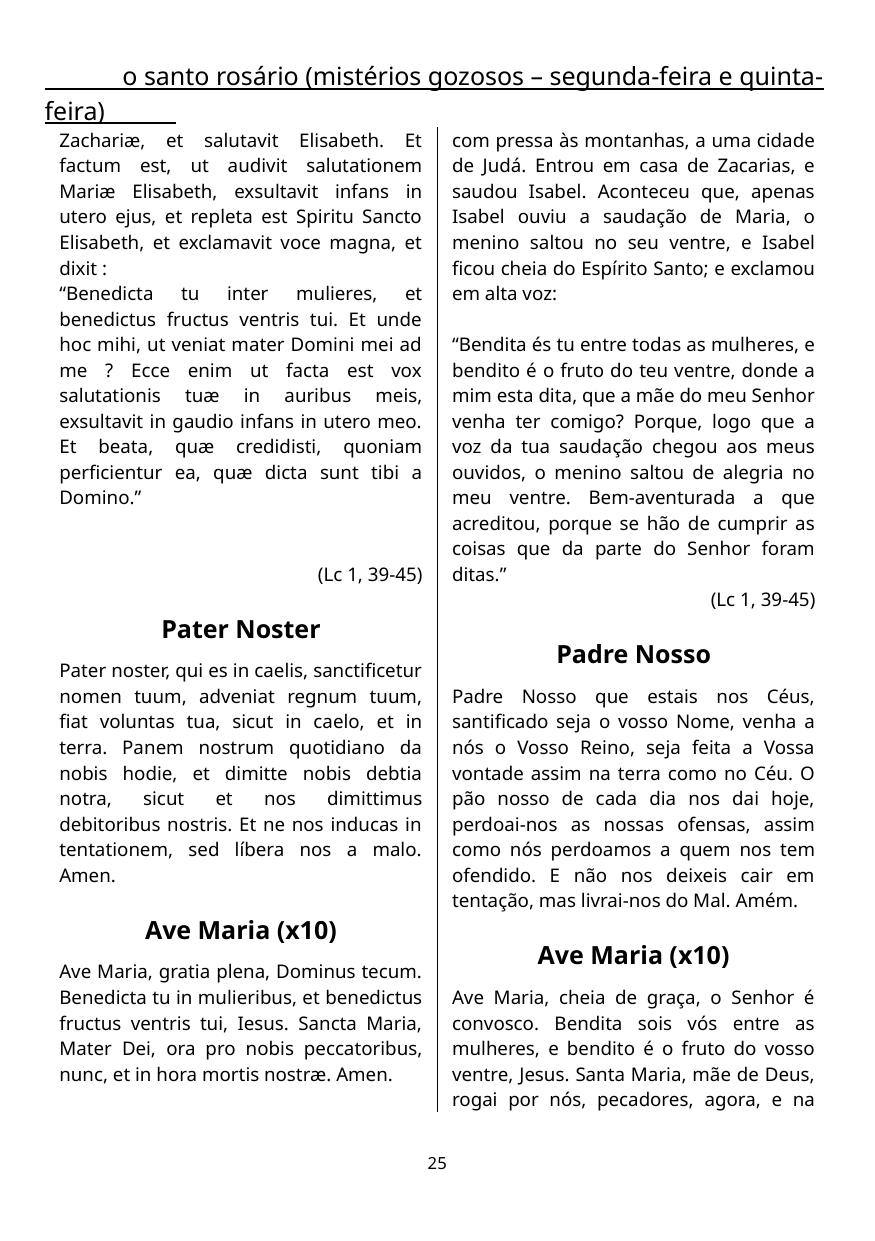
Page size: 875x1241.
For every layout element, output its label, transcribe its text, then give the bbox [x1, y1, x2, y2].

table_header com pressa às montanhas, a uma cidade de Judá. Entrou em casa de Zacarias, e saudou Isabel. Aconteceu que, apenas Isabel ouviu a saudação de Maria, o menino saltou no seu ventre, e Isabel ficou cheia do Espírito Santo; e exclamou em alta voz: “Bendita és tu entre todas as mulheres, e bendito é o fruto do teu ventre, donde a mim esta dita, que a mãe do meu Senhor venha ter comigo? Porque, logo que a voz da tua saudação chegou aos meus ouvidos, o menino saltou de alegria no meu ventre. Bem-aventurada a que acreditou, porque se hão de cumprir as coisas que da parte do Senhor foram ditas.” (Lc 1, 39-45) Padre Nosso Padre Nosso que estais nos Céus, santificado seja o vosso Nome, venha a nós o Vosso Reino, seja feita a Vossa vontade assim na terra como no Céu. O pão nosso de cada dia nos dai hoje, perdoai-nos as nossas ofensas, assim como nós perdoamos a quem nos tem ofendido. E não nos deixeis cair em tentação, mas livrai-nos do Mal. Amém. Ave Maria (x10) Ave Maria, cheia de graça, o Senhor é convosco. Bendita sois vós entre as mulheres, e bendito é o fruto do vosso ventre, Jesus. Santa Maria, mãe de Deus, rogai por nós, pecadores, agora, e na [438, 127, 830, 1112]
table_header Zachariæ, et salutavit Elisabeth. Et factum est, ut audivit salutationem Mariæ Elisabeth, exsultavit infans in utero ejus, et repleta est Spiritu Sancto Elisabeth, et exclamavit voce magna, et dixit : “Benedicta tu inter mulieres, et benedictus fructus ventris tui. Et unde hoc mihi, ut veniat mater Domini mei ad me ? Ecce enim ut facta est vox salutationis tuæ in auribus meis, exsultavit in gaudio infans in utero meo. Et beata, quæ credidisti, quoniam perficientur ea, quæ dicta sunt tibi a Domino.” (Lc 1, 39-45) Pater Noster Pater noster, qui es in caelis, sanctificetur nomen tuum, adveniat regnum tuum, fiat voluntas tua, sicut in caelo, et in terra. Panem nostrum quotidiano da nobis hodie, et dimitte nobis debtia notra, sicut et nos dimittimus debitoribus nostris. Et ne nos inducas in tentationem, sed líbera nos a malo. Amen. Ave Maria (x10) Ave Maria, gratia plena, Dominus tecum. Benedicta tu in mulieribus, et benedictus fructus ventris tui, Iesus. Sancta Maria, Mater Dei, ora pro nobis peccatoribus, nunc, et in hora mortis nostræ. Amen. [44, 127, 437, 1112]
